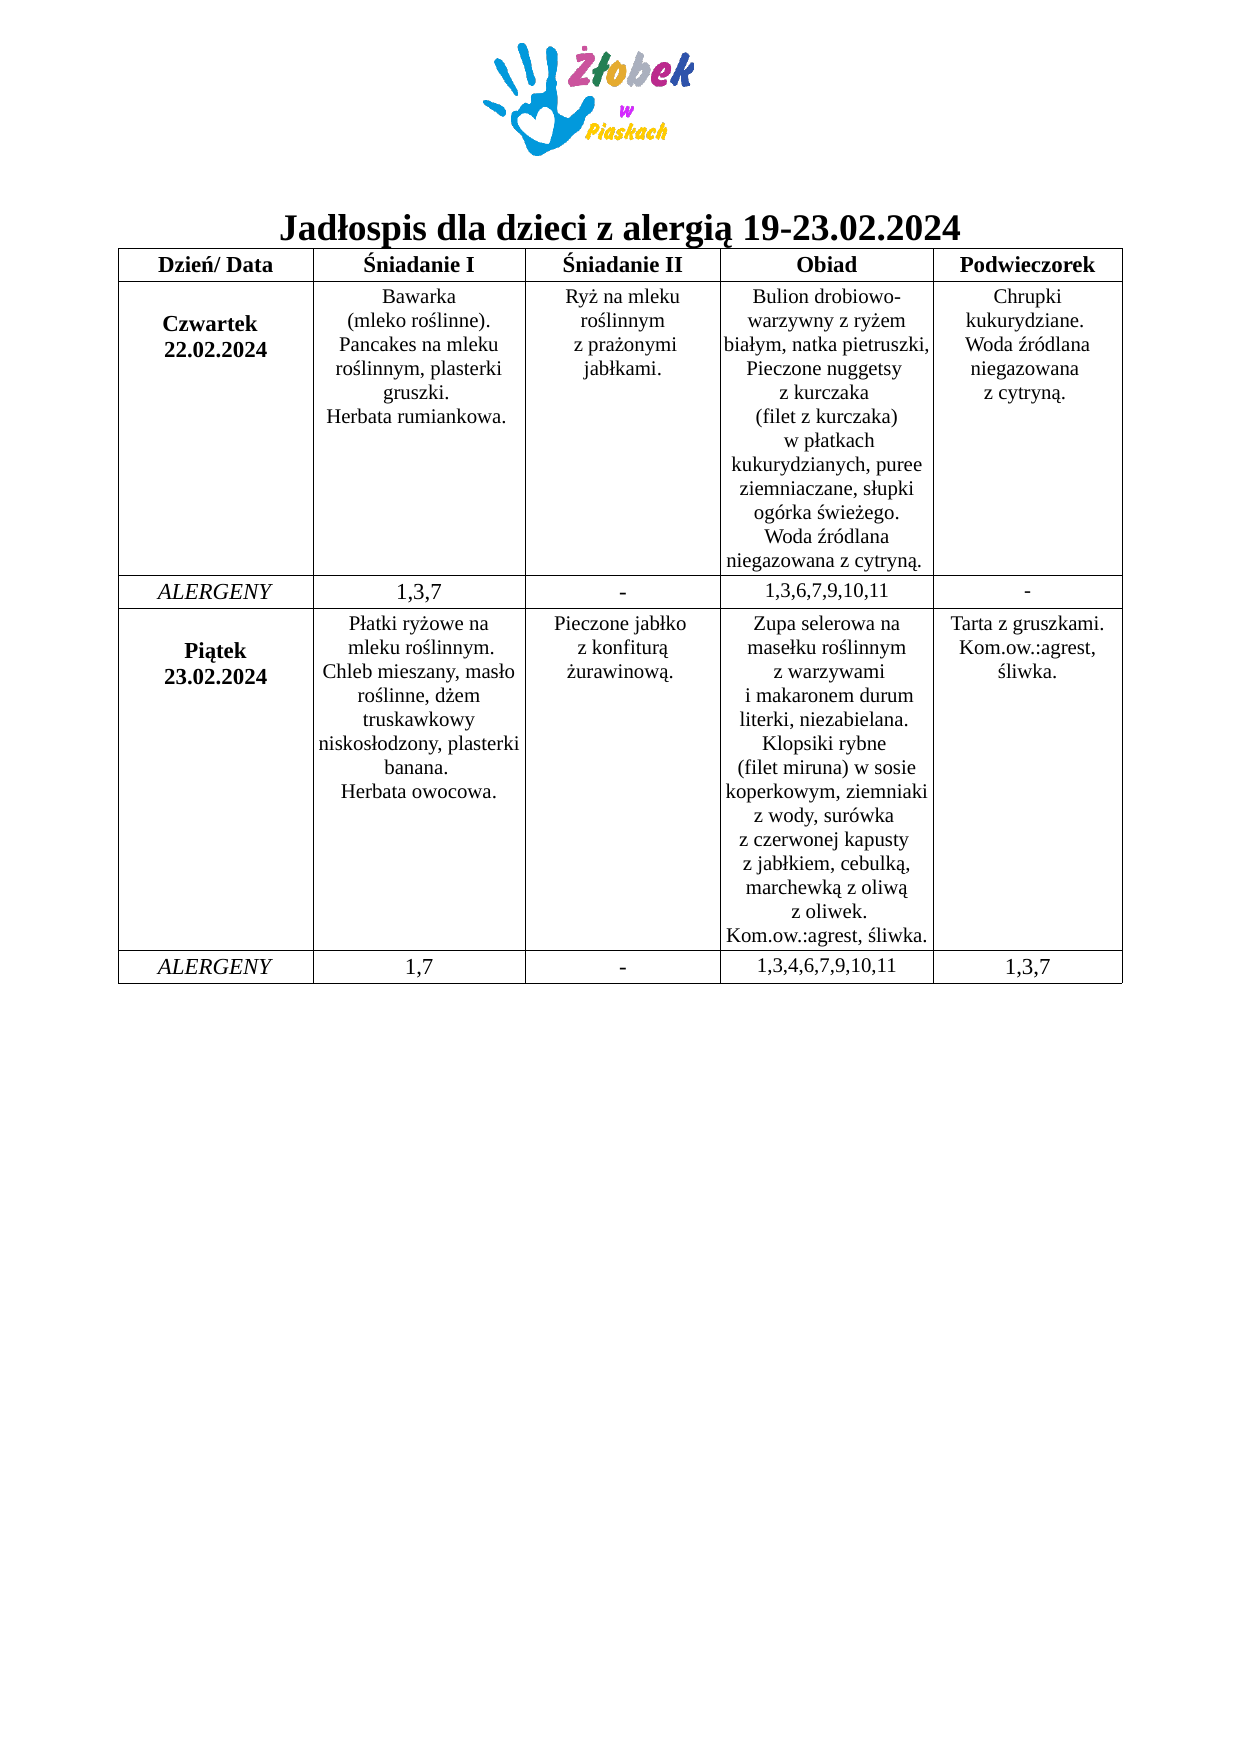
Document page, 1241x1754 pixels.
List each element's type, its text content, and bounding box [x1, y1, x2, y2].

table_cell 1,3,4,6,7,9,10,11 [721, 951, 933, 983]
table_cell Chrupki kukurydziane. Woda źródlana niegazowana z cytryną. [934, 282, 1122, 575]
table_header Dzień/ Data [119, 249, 313, 281]
table_cell ALERGENY [119, 576, 313, 607]
table_cell Zupa selerowa na masełku roślinnym z warzywami i makaronem durum literki, niezabielana. Klopsiki rybne (filet miruna) w sosie koperkowym, ziemniaki z wody, surówka z czerwonej kapusty z jabłkiem, cebulką, marchewką z oliwą z oliwek. Kom.ow.:agrest, śliwka. [721, 609, 933, 950]
table_header Śniadanie II [526, 249, 720, 281]
table_cell Pieczone jabłko z konfiturą żurawinową. [526, 609, 720, 950]
table_cell Tarta z gruszkami. Kom.ow.:agrest, śliwka. [934, 609, 1122, 950]
table_cell 1,3,7 [314, 576, 525, 607]
table_header Obiad [721, 249, 933, 281]
table_cell 1,3,6,7,9,10,11 [721, 576, 933, 607]
table_cell - [526, 951, 720, 983]
table_cell Płatki ryżowe na mleku roślinnym. Chleb mieszany, masło roślinne, dżem truskawkowy niskosłodzony, plasterki banana. Herbata owocowa. [314, 609, 525, 950]
table_cell Piątek 23.02.2024 [119, 609, 313, 950]
picture [483, 43, 694, 156]
table_cell Ryż na mleku roślinnym z prażonymi jabłkami. [526, 282, 720, 575]
table_cell 1,7 [314, 951, 525, 983]
table_cell Bulion drobiowo-warzywny z ryżem białym, natka pietruszki, Pieczone nuggetsy z kurczaka (filet z kurczaka) w płatkach kukurydzianych, puree ziemniaczane, słupki ogórka świeżego. Woda źródlana niegazowana z cytryną. [721, 282, 933, 575]
table_cell - [526, 576, 720, 607]
table_header Śniadanie I [314, 249, 525, 281]
table_cell ALERGENY [119, 951, 313, 983]
picture [518, 108, 554, 143]
table_cell - [934, 576, 1122, 607]
table_cell Czwartek 22.02.2024 [119, 282, 313, 575]
table_cell 1,3,7 [934, 951, 1122, 983]
text Jadłospis dla dzieci z alergią 19-23.02.2024 [118, 205, 1122, 248]
table_cell Bawarka (mleko roślinne). Pancakes na mleku roślinnym, plasterki gruszki. Herbata rumiankowa. [314, 282, 525, 575]
table_header Podwieczorek [934, 249, 1122, 281]
